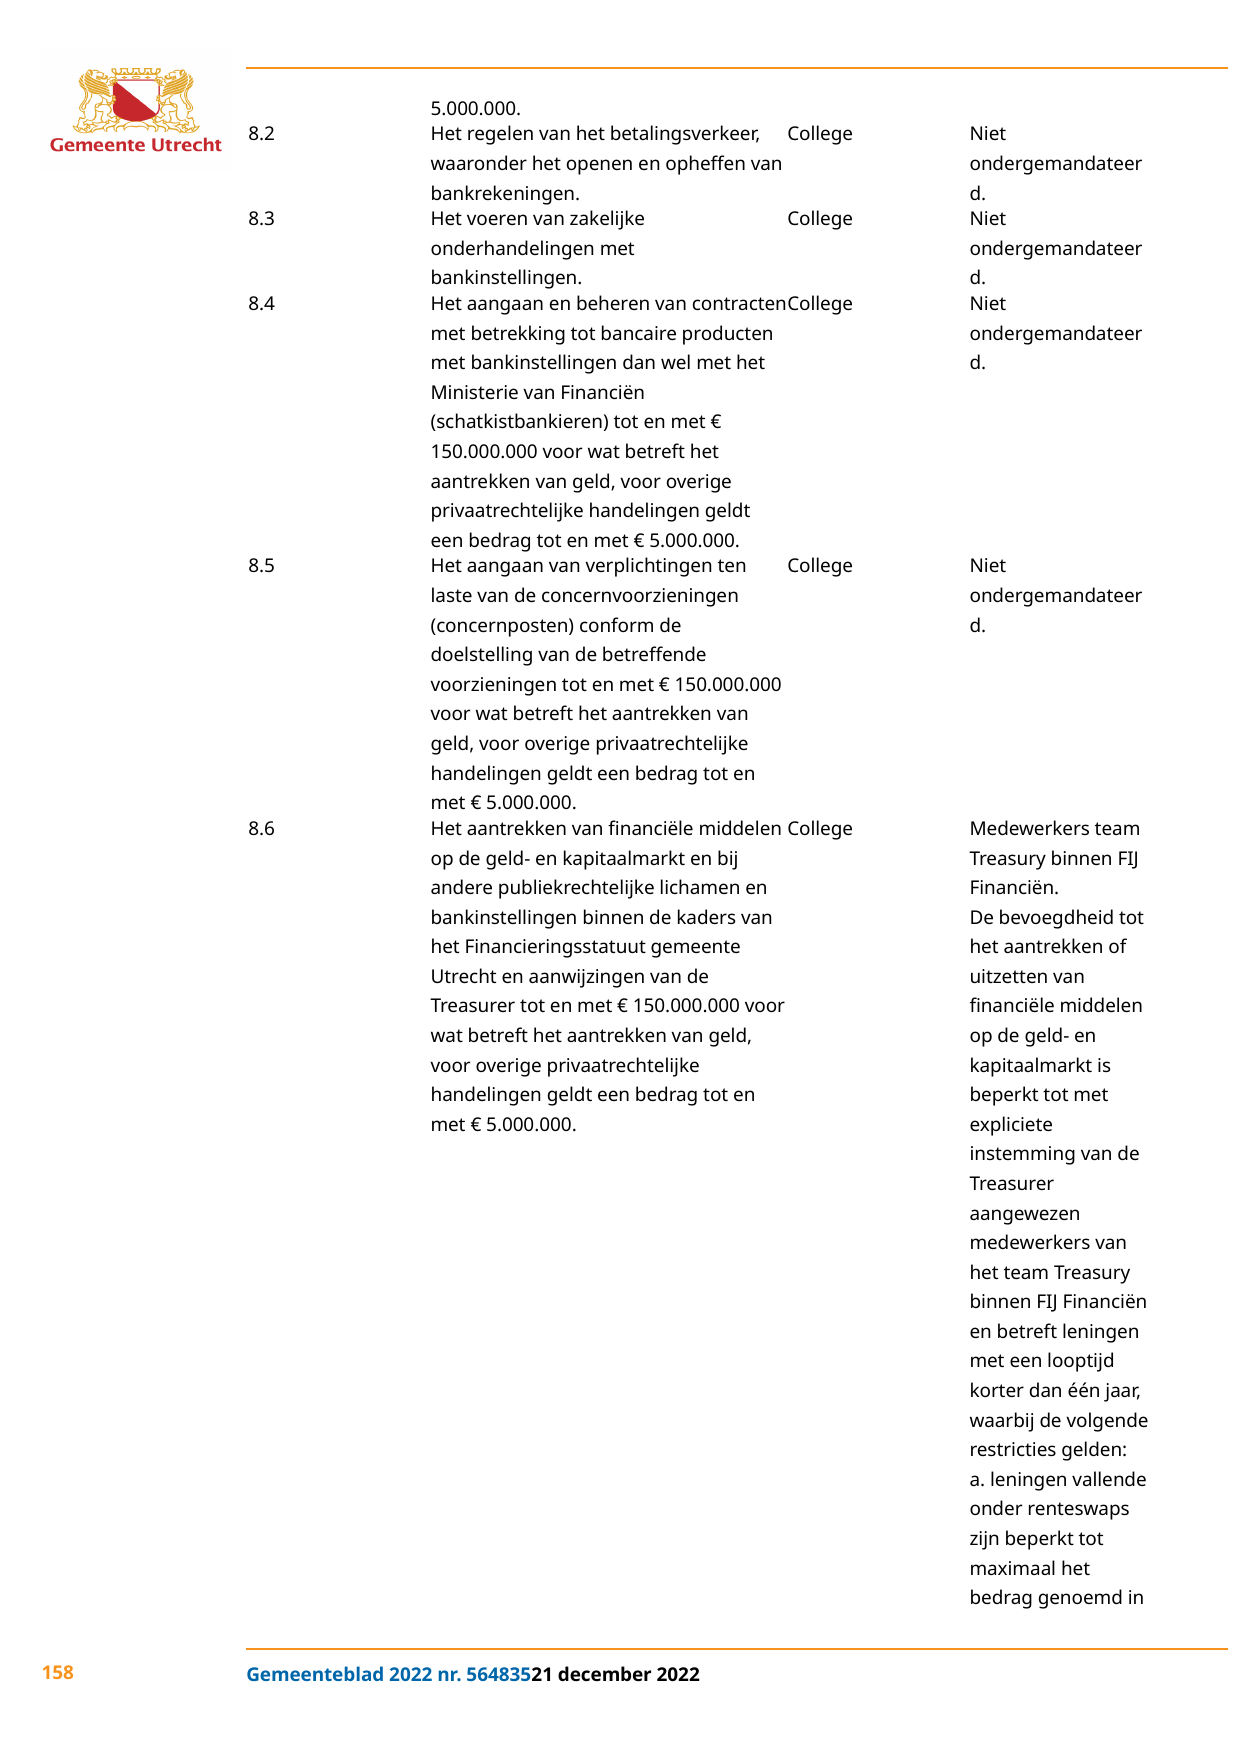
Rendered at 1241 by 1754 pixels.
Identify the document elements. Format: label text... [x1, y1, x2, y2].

table_cell 8.2 [248, 121, 430, 205]
table_cell Het regelen van het betalingsverkeer, waaronder het openen en opheffen van bankrekeningen. [430, 121, 787, 205]
table_cell College [787, 815, 969, 1610]
table_cell College [787, 553, 969, 815]
table_cell [969, 95, 1152, 121]
table_cell Niet ondergemandateerd. [969, 553, 1152, 815]
table_cell Het aantrekken van financiële middelen op de geld- en kapitaalmarkt en bij andere publiekrechtelijke lichamen en bankinstellingen binnen de kaders van het Financieringsstatuut gemeente Utrecht en aanwijzingen van de Treasurer tot en met € 150.000.000 voor wat betreft het aantrekken van geld, voor overige privaatrechtelijke handelingen geldt een bedrag tot en met € 5.000.000. [430, 815, 787, 1610]
table_cell 8.4 [248, 290, 430, 553]
picture [41, 47, 231, 172]
table_cell Medewerkers team Treasury binnen FIJ Financiën. De bevoegdheid tot het aantrekken of uitzetten van financiële middelen op de geld- en kapitaalmarkt is beperkt tot met expliciete instemming van de Treasurer aangewezen medewerkers van het team Treasury binnen FIJ Financiën en betreft leningen met een looptijd korter dan één jaar, waarbij de volgende restricties gelden: a. leningen vallende onder renteswaps zijn beperkt tot maximaal het bedrag genoemd in [969, 815, 1152, 1610]
table_cell Het voeren van zakelijke onderhandelingen met bankinstellingen. [430, 205, 787, 290]
table_cell Het aangaan en beheren van contracten met betrekking tot bancaire producten met bankinstellingen dan wel met het Ministerie van Financiën (schatkistbankieren) tot en met € 150.000.000 voor wat betreft het aantrekken van geld, voor overige privaatrechtelijke handelingen geldt een bedrag tot en met € 5.000.000. [430, 290, 787, 553]
table_cell 8.3 [248, 205, 430, 290]
table_cell Het aangaan van verplichtingen ten laste van de concernvoorzieningen (concernposten) conform de doelstelling van de betreffende voorzieningen tot en met € 150.000.000 voor wat betreft het aantrekken van geld, voor overige privaatrechtelijke handelingen geldt een bedrag tot en met € 5.000.000. [430, 553, 787, 815]
table_cell 8.6 [248, 815, 430, 1610]
table_cell College [787, 290, 969, 553]
table_cell [248, 95, 430, 121]
table_cell Niet ondergemandateerd. [969, 290, 1152, 553]
table_cell Niet ondergemandateerd. [969, 205, 1152, 290]
table_cell 5.000.000. [430, 95, 787, 121]
table_cell [787, 95, 969, 121]
table_cell 8.5 [248, 553, 430, 815]
table_cell College [787, 205, 969, 290]
table_cell Niet ondergemandateerd. [969, 121, 1152, 205]
table_cell College [787, 121, 969, 205]
